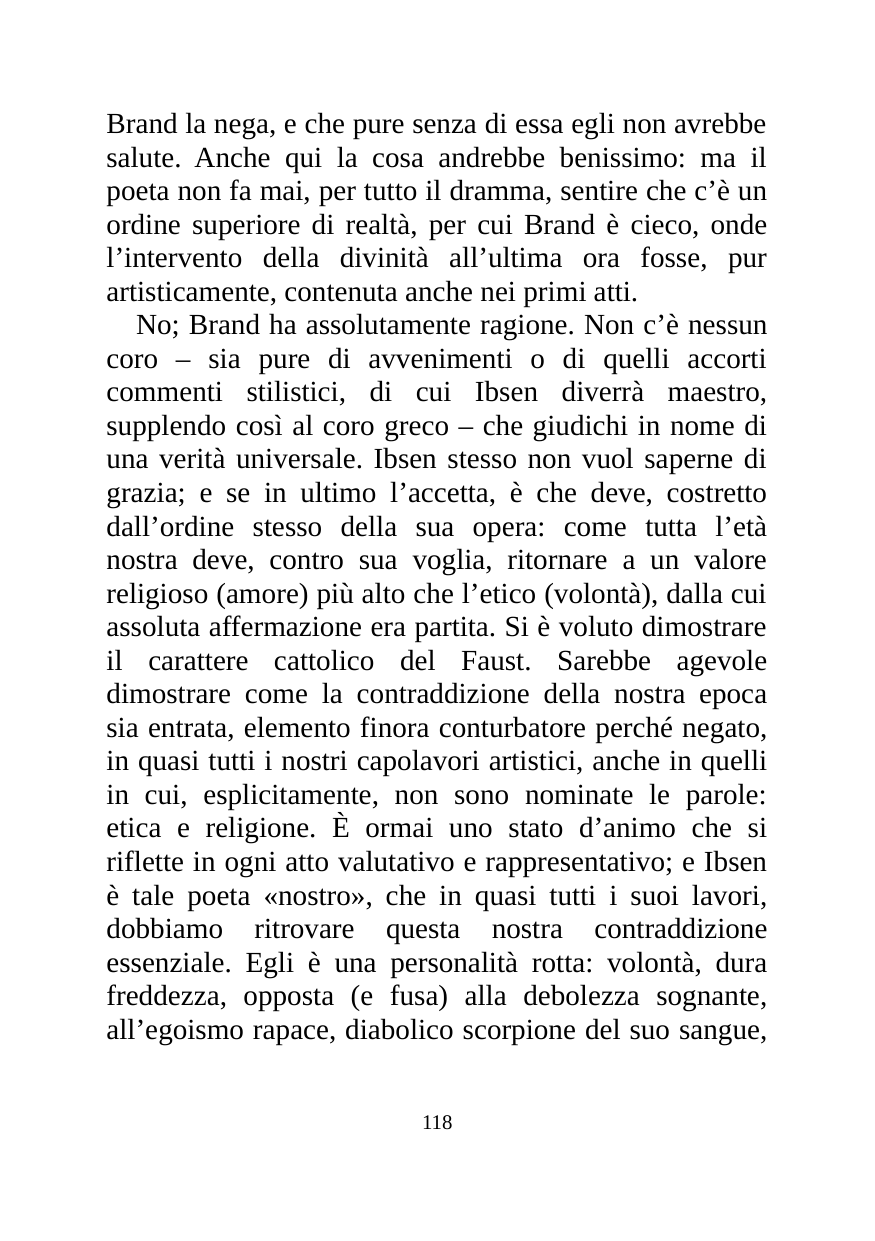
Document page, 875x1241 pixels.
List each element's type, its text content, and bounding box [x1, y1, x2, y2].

text No; Brand ha assolutamente ragione. Non c’è nessun coro – sia pure di avvenimenti o di quelli accorti commenti stilistici, di cui Ibsen diverrà maestro, supplendo così al coro greco – che giudichi in nome di una verità universale. Ibsen stesso non vuol saperne di grazia; e se in ultimo l’accetta, è che deve, costretto dall’ordine stesso della sua opera: come tutta l’età nostra deve, contro sua voglia, ritornare a un valore religioso (amore) più alto che l’etico (volontà), dalla cui assoluta affermazione era partita. Si è voluto dimostrare il carattere cattolico del Faust. Sarebbe agevole dimostrare come la contraddizione della nostra epoca sia entrata, elemento finora conturbatore perché negato, in quasi tutti i nostri capolavori artistici, anche in quelli in cui, esplicitamente, non sono nominate le parole: etica e religione. È ormai uno stato d’animo che si riflette in ogni atto valutativo e rappresentativo; e Ibsen è tale poeta «nostro», che in quasi tutti i suoi lavori, dobbiamo ritrovare questa nostra contraddizione essenziale. Egli è una personalità rotta: volontà, dura freddezza, opposta (e fusa) alla debolezza sognante, all’egoismo rapace, diabolico scorpione del suo sangue, [106, 307, 768, 1045]
text Brand la nega, e che pure senza di essa egli non avrebbe salute. Anche qui la cosa andrebbe benissimo: ma il poeta non fa mai, per tutto il dramma, sentire che c’è un ordine superiore di realtà, per cui Brand è cieco, onde l’intervento della divinità all’ultima ora fosse, pur artisticamente, contenuta anche nei primi atti. [106, 106, 768, 307]
